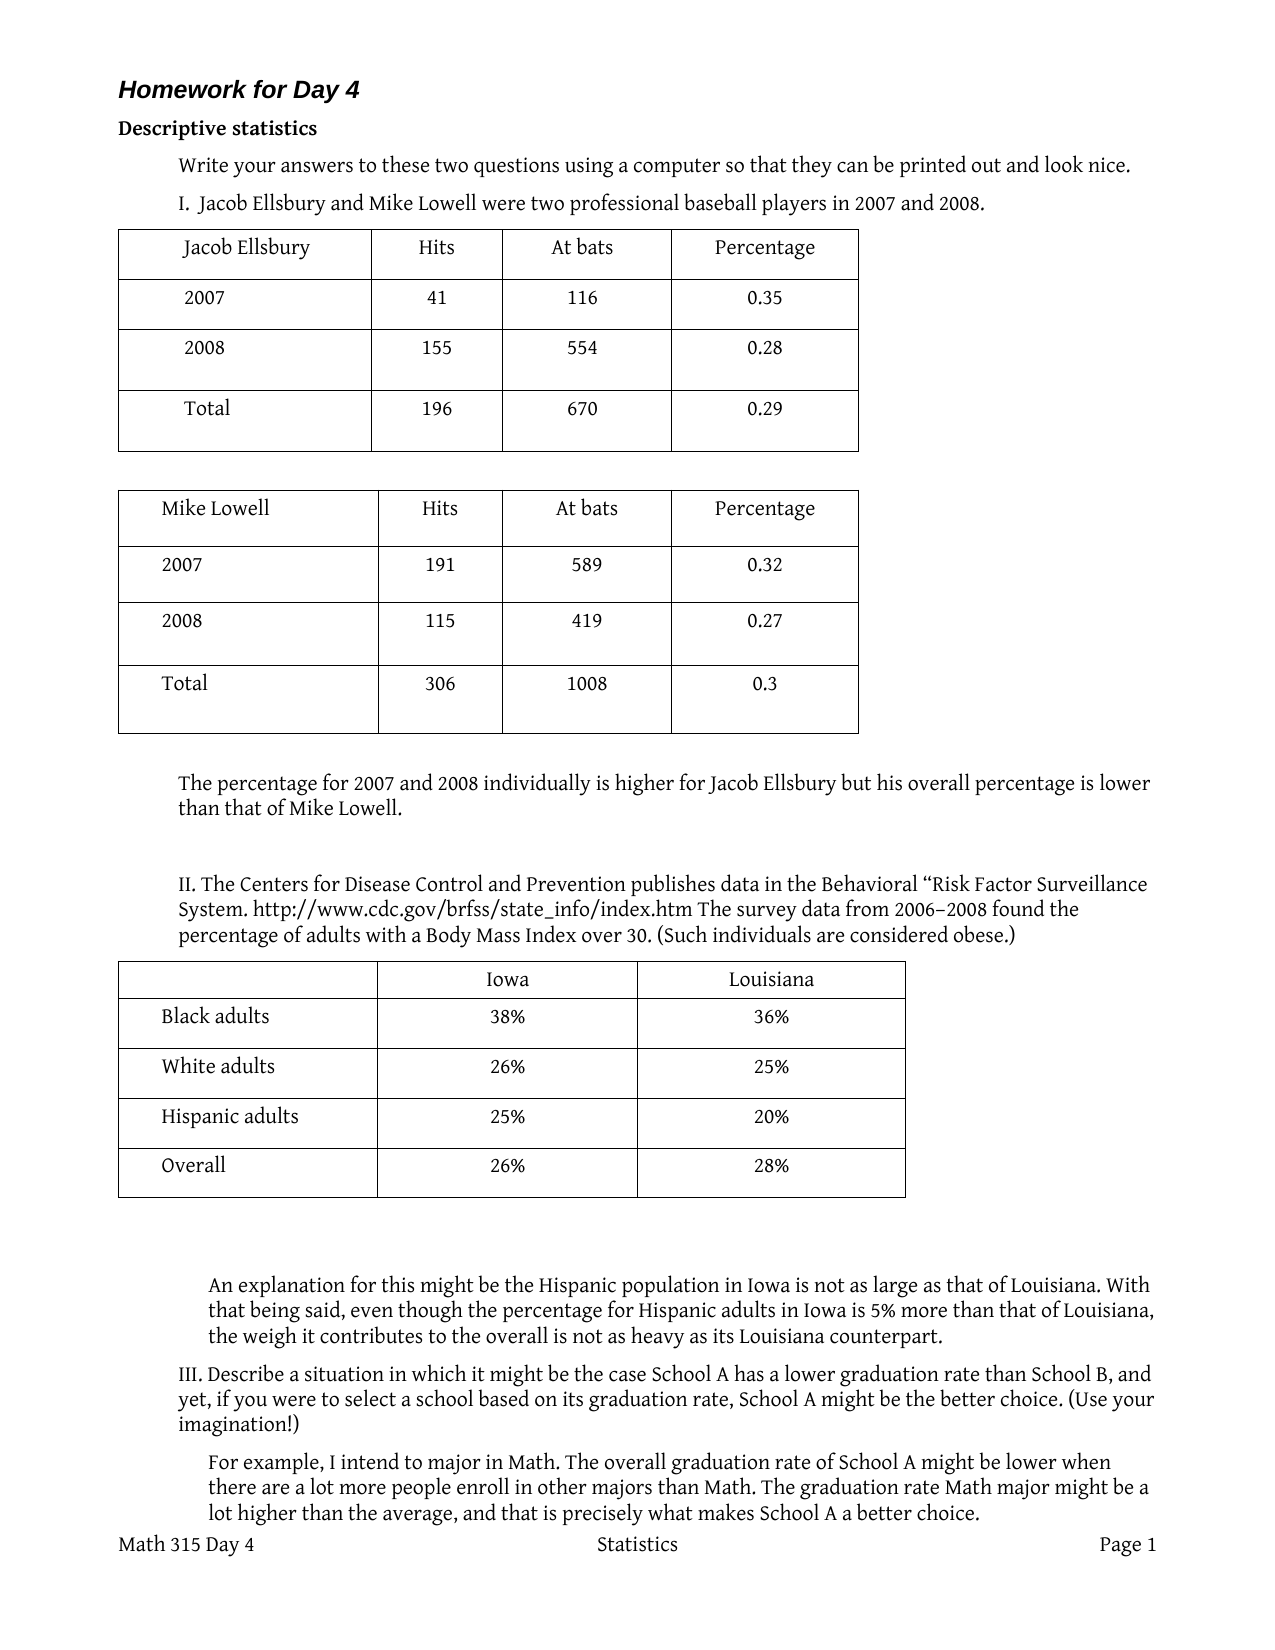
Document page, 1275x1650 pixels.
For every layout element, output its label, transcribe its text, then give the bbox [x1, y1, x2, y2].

table_cell 41 [372, 280, 502, 329]
text II. The Centers for Disease Control and Prevention publishes data in the Behavioral “Risk Factor Surveillance System. http://www.cdc.gov/brfss/state_info/index.htm The survey data from 2006–2008 found the percentage of adults with a Body Mass Index over 30. (Such individuals are considered obese.) [178, 872, 1157, 948]
table_cell Total [119, 391, 371, 451]
table_cell 0.28 [672, 330, 858, 390]
table_cell 2007 [119, 547, 378, 602]
table_cell 155 [372, 330, 502, 390]
table_cell 0.29 [672, 391, 858, 451]
table_cell 28% [638, 1149, 905, 1197]
table_cell Hispanic adults [119, 1099, 377, 1147]
subtitle Homework for Day 4 [118, 75, 1157, 104]
table_cell 2008 [119, 603, 378, 664]
table_cell 38% [378, 999, 637, 1048]
table_cell 670 [503, 391, 671, 451]
table_header Percentage [672, 491, 858, 546]
table_header Mike Lowell [119, 491, 378, 546]
table_header Percentage [672, 230, 858, 279]
text An explanation for this might be the Hispanic population in Iowa is not as large as that of Louisiana. With that being said, even though the percentage for Hispanic adults in Iowa is 5% more than that of Louisiana, the weigh it contributes to the overall is not as heavy as its Louisiana counterpart. [208, 1273, 1157, 1349]
table_header Louisiana [638, 962, 905, 998]
table_cell 554 [503, 330, 671, 390]
text For example, I intend to major in Math. The overall graduation rate of School A might be lower when there are a lot more people enroll in other majors than Math. The graduation rate Math major might be a lot higher than the average, and that is precisely what makes School A a better choice. [208, 1450, 1157, 1526]
table_cell 306 [379, 666, 502, 733]
table_header Jacob Ellsbury [119, 230, 371, 279]
table_cell 419 [503, 603, 671, 664]
text Write your answers to these two questions using a computer so that they can be printed out and look nice. [178, 153, 1157, 179]
table_cell White adults [119, 1049, 377, 1098]
table_header At bats [503, 230, 671, 279]
table_cell 26% [378, 1149, 637, 1197]
text The percentage for 2007 and 2008 individually is higher for Jacob Ellsbury but his overall percentage is lower than that of Mike Lowell. [178, 771, 1157, 822]
table_cell 0.32 [672, 547, 858, 602]
table_cell 25% [378, 1099, 637, 1147]
table_cell 196 [372, 391, 502, 451]
text Descriptive statistics [118, 116, 1157, 141]
table_cell Overall [119, 1149, 377, 1197]
table_cell 36% [638, 999, 905, 1048]
table_cell 589 [503, 547, 671, 602]
table_cell 116 [503, 280, 671, 329]
table_cell 26% [378, 1049, 637, 1098]
table_header Hits [372, 230, 502, 279]
table_cell 25% [638, 1049, 905, 1098]
table_cell 20% [638, 1099, 905, 1147]
table_header Hits [379, 491, 502, 546]
table_cell 0.35 [672, 280, 858, 329]
table_cell 115 [379, 603, 502, 664]
text I. Jacob Ellsbury and Mike Lowell were two professional baseball players in 2007 and 2008. [178, 191, 1157, 217]
table_header [119, 962, 377, 998]
table_header Iowa [378, 962, 637, 998]
table_cell Total [119, 666, 378, 733]
table_cell 2008 [119, 330, 371, 390]
table_cell 0.27 [672, 603, 858, 664]
table_cell 2007 [119, 280, 371, 329]
table_cell 1008 [503, 666, 671, 733]
table_cell 191 [379, 547, 502, 602]
table_cell 0.3 [672, 666, 858, 733]
text III. Describe a situation in which it might be the case School A has a lower graduation rate than School B, and yet, if you were to select a school based on its graduation rate, School A might be the better choice. (Use your imagination!) [178, 1362, 1157, 1438]
table_cell Black adults [119, 999, 377, 1048]
table_header At bats [503, 491, 671, 546]
